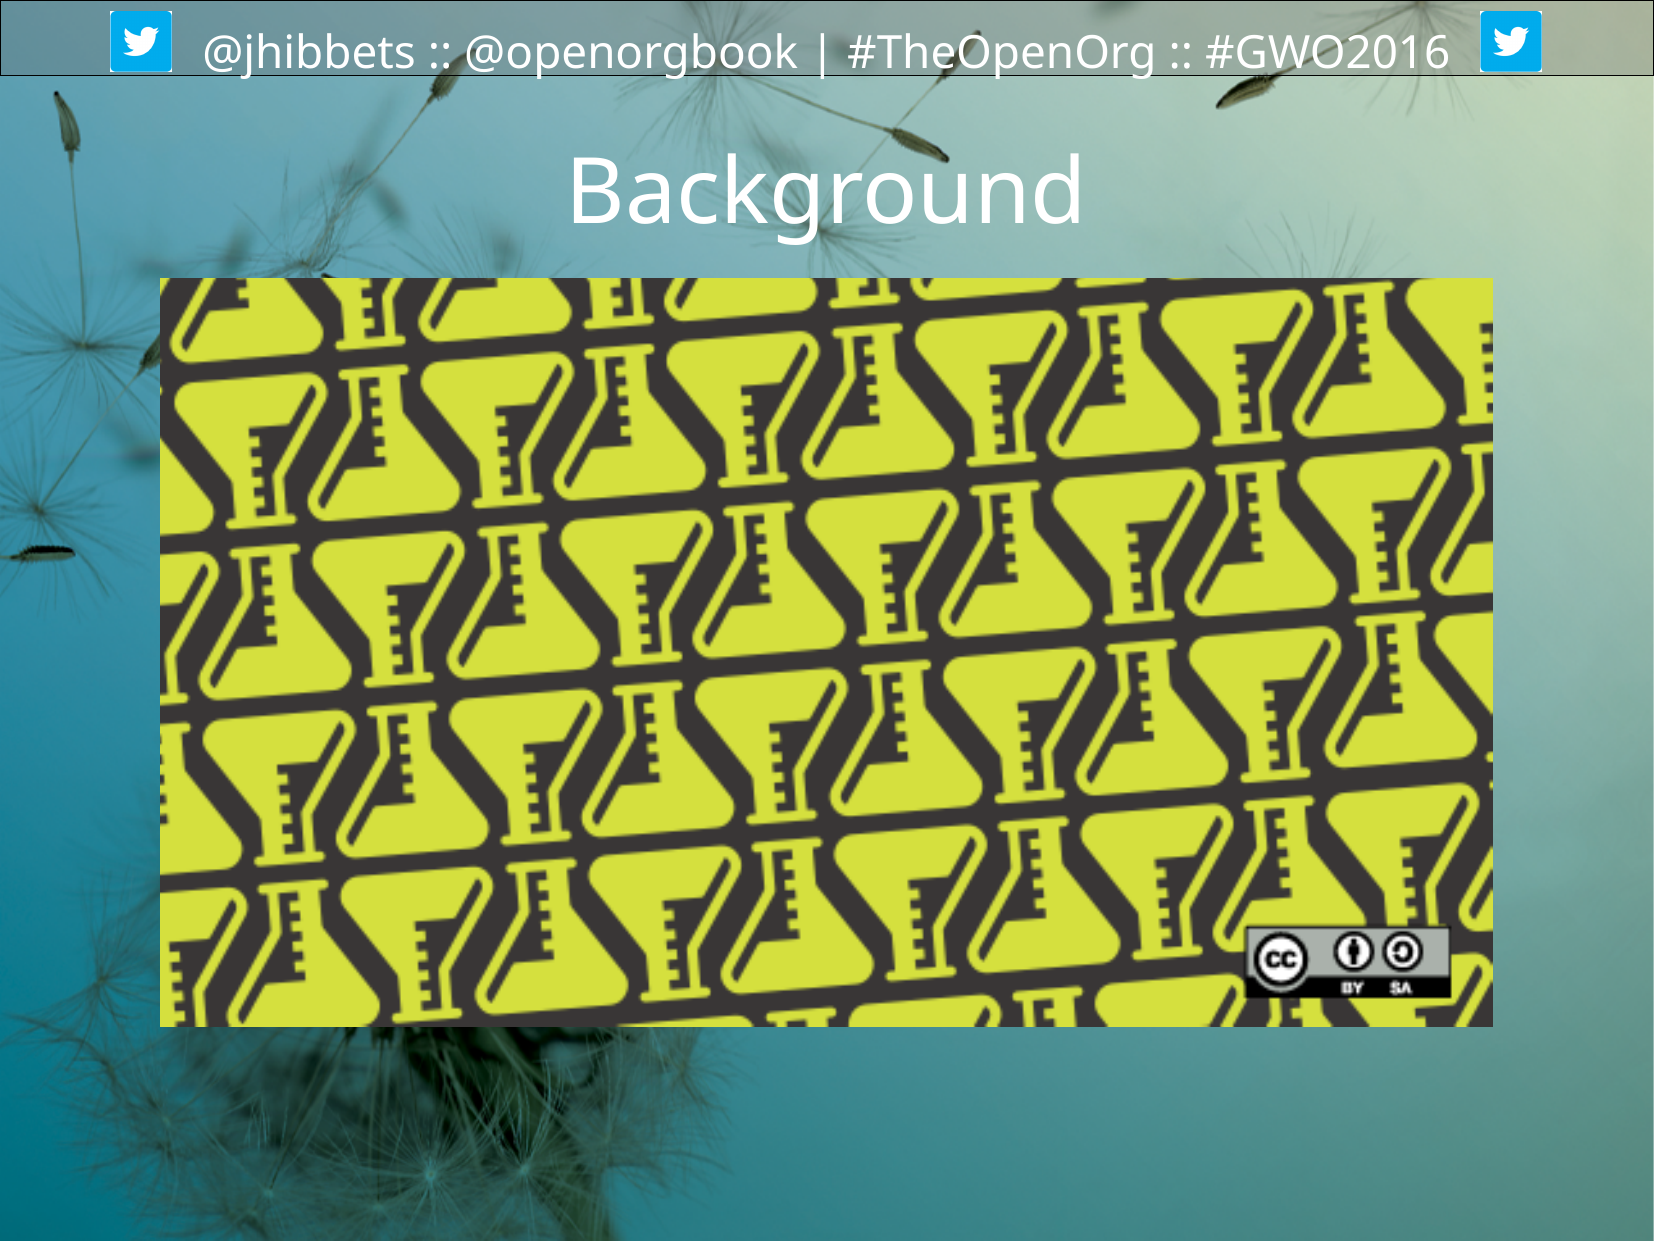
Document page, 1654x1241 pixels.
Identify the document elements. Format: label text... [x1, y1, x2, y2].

title Background [82, 84, 1571, 292]
picture [1495, 28, 1527, 55]
picture [0, 76, 1654, 1241]
picture [125, 28, 157, 55]
